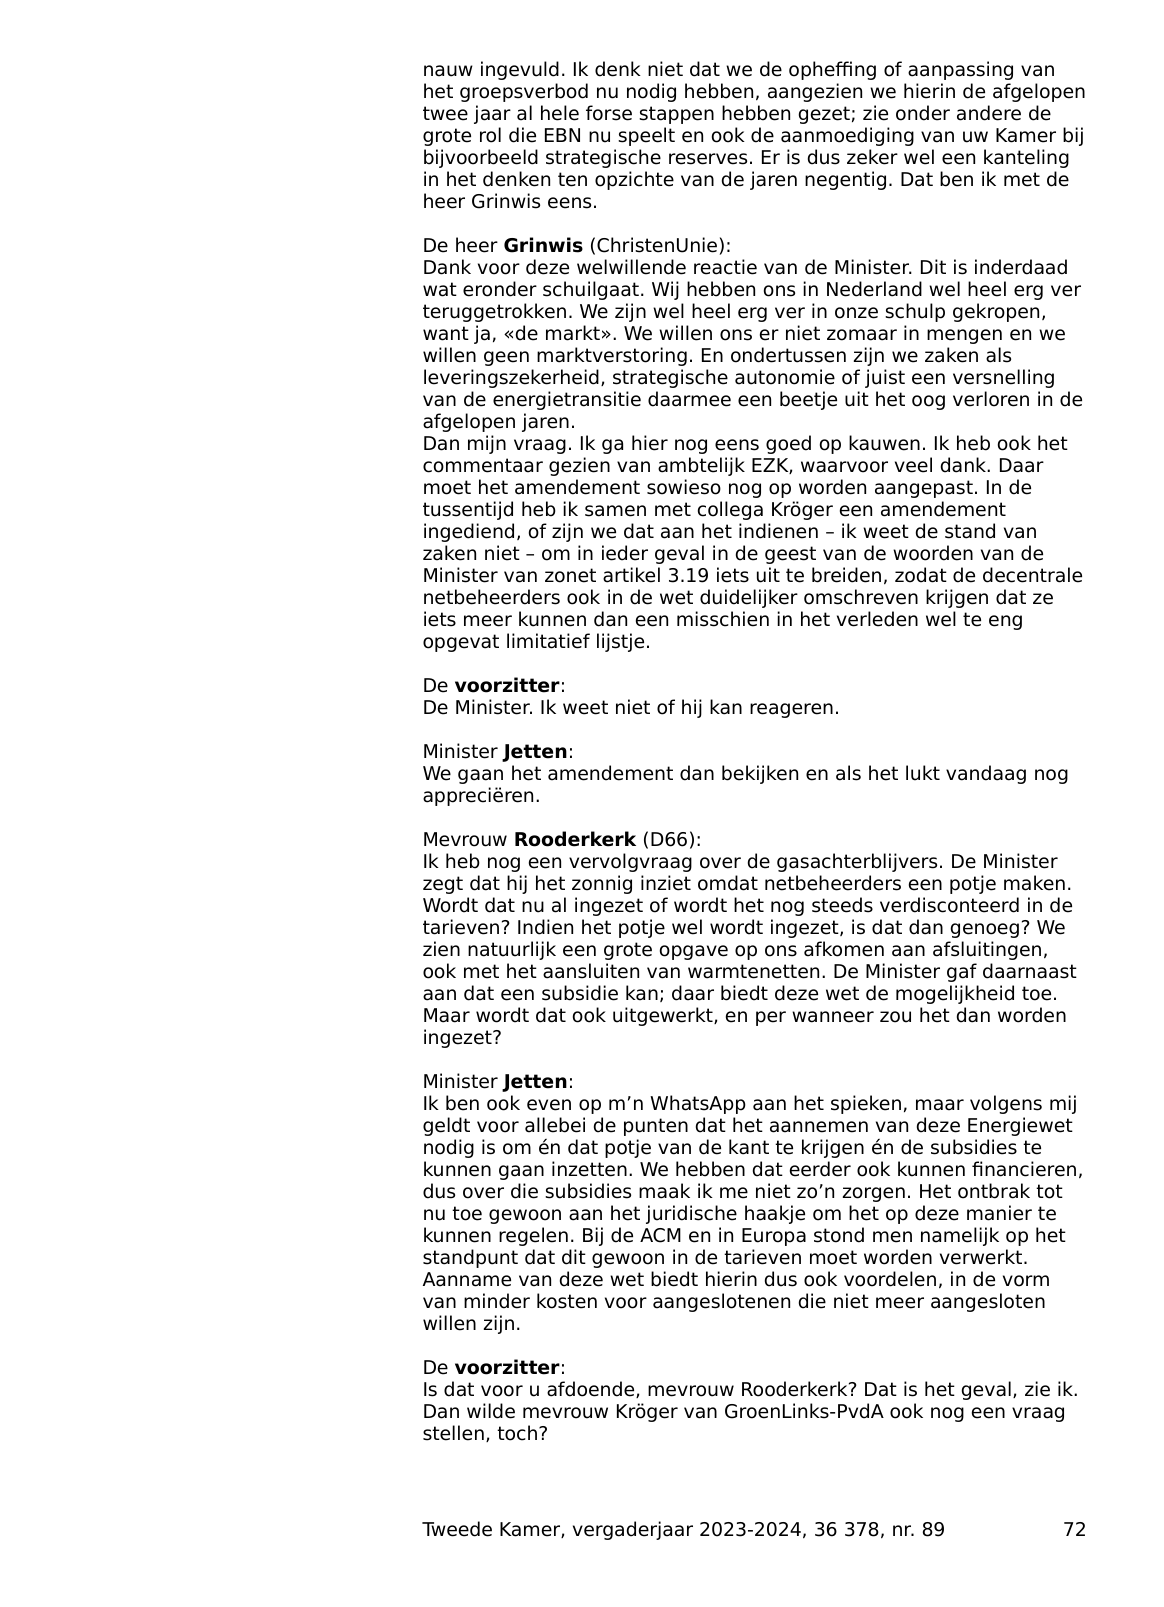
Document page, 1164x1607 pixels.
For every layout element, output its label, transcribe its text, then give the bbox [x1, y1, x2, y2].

text We gaan het amendement dan bekijken en als het lukt vandaag nog appreciëren. [422, 763, 1087, 807]
text Mevrouw Rooderkerk (D66): [422, 829, 1087, 851]
text De Minister. Ik weet niet of hij kan reageren. [422, 697, 1087, 719]
text Minister Jetten: [422, 741, 1087, 763]
text De heer Grinwis (ChristenUnie): [422, 235, 1087, 257]
text De voorzitter: [422, 1357, 1087, 1379]
text Is dat voor u afdoende, mevrouw Rooderkerk? Dat is het geval, zie ik. Dan wilde mevrouw Kröger van GroenLinks-PvdA ook nog een vraag stellen, toch? [422, 1379, 1087, 1445]
text De voorzitter: [422, 675, 1087, 697]
text nauw ingevuld. Ik denk niet dat we de opheffing of aanpassing van het groepsverbod nu nodig hebben, aangezien we hierin de afgelopen twee jaar al hele forse stappen hebben gezet; zie onder andere de grote rol die EBN nu speelt en ook de aanmoediging van uw Kamer bij bijvoorbeeld strategische reserves. Er is dus zeker wel een kanteling in het denken ten opzichte van de jaren negentig. Dat ben ik met de heer Grinwis eens. [422, 59, 1087, 213]
text Dank voor deze welwillende reactie van de Minister. Dit is inderdaad wat eronder schuilgaat. Wij hebben ons in Nederland wel heel erg ver teruggetrokken. We zijn wel heel erg ver in onze schulp gekropen, want ja, «de markt». We willen ons er niet zomaar in mengen en we willen geen marktverstoring. En ondertussen zijn we zaken als leveringszekerheid, strategische autonomie of juist een versnelling van de energietransitie daarmee een beetje uit het oog verloren in de afgelopen jaren. [422, 257, 1087, 433]
text Ik ben ook even op m’n WhatsApp aan het spieken, maar volgens mij geldt voor allebei de punten dat het aannemen van deze Energiewet nodig is om én dat potje van de kant te krijgen én de subsidies te kunnen gaan inzetten. We hebben dat eerder ook kunnen financieren, dus over die subsidies maak ik me niet zo’n zorgen. Het ontbrak tot nu toe gewoon aan het juridische haakje om het op deze manier te kunnen regelen. Bij de ACM en in Europa stond men namelijk op het standpunt dat dit gewoon in de tarieven moet worden verwerkt. Aanname van deze wet biedt hierin dus ook voordelen, in de vorm van minder kosten voor aangeslotenen die niet meer aangesloten willen zijn. [422, 1093, 1087, 1335]
text Ik heb nog een vervolgvraag over de gasachterblijvers. De Minister zegt dat hij het zonnig inziet omdat netbeheerders een potje maken. Wordt dat nu al ingezet of wordt het nog steeds verdisconteerd in de tarieven? Indien het potje wel wordt ingezet, is dat dan genoeg? We zien natuurlijk een grote opgave op ons afkomen aan afsluitingen, ook met het aansluiten van warmtenetten. De Minister gaf daarnaast aan dat een subsidie kan; daar biedt deze wet de mogelijkheid toe. Maar wordt dat ook uitgewerkt, en per wanneer zou het dan worden ingezet? [422, 851, 1087, 1049]
text Minister Jetten: [422, 1071, 1087, 1093]
text Dan mijn vraag. Ik ga hier nog eens goed op kauwen. Ik heb ook het commentaar gezien van ambtelijk EZK, waarvoor veel dank. Daar moet het amendement sowieso nog op worden aangepast. In de tussentijd heb ik samen met collega Kröger een amendement ingediend, of zijn we dat aan het indienen – ik weet de stand van zaken niet – om in ieder geval in de geest van de woorden van de Minister van zonet artikel 3.19 iets uit te breiden, zodat de decentrale netbeheerders ook in de wet duidelijker omschreven krijgen dat ze iets meer kunnen dan een misschien in het verleden wel te eng opgevat limitatief lijstje. [422, 433, 1087, 653]
